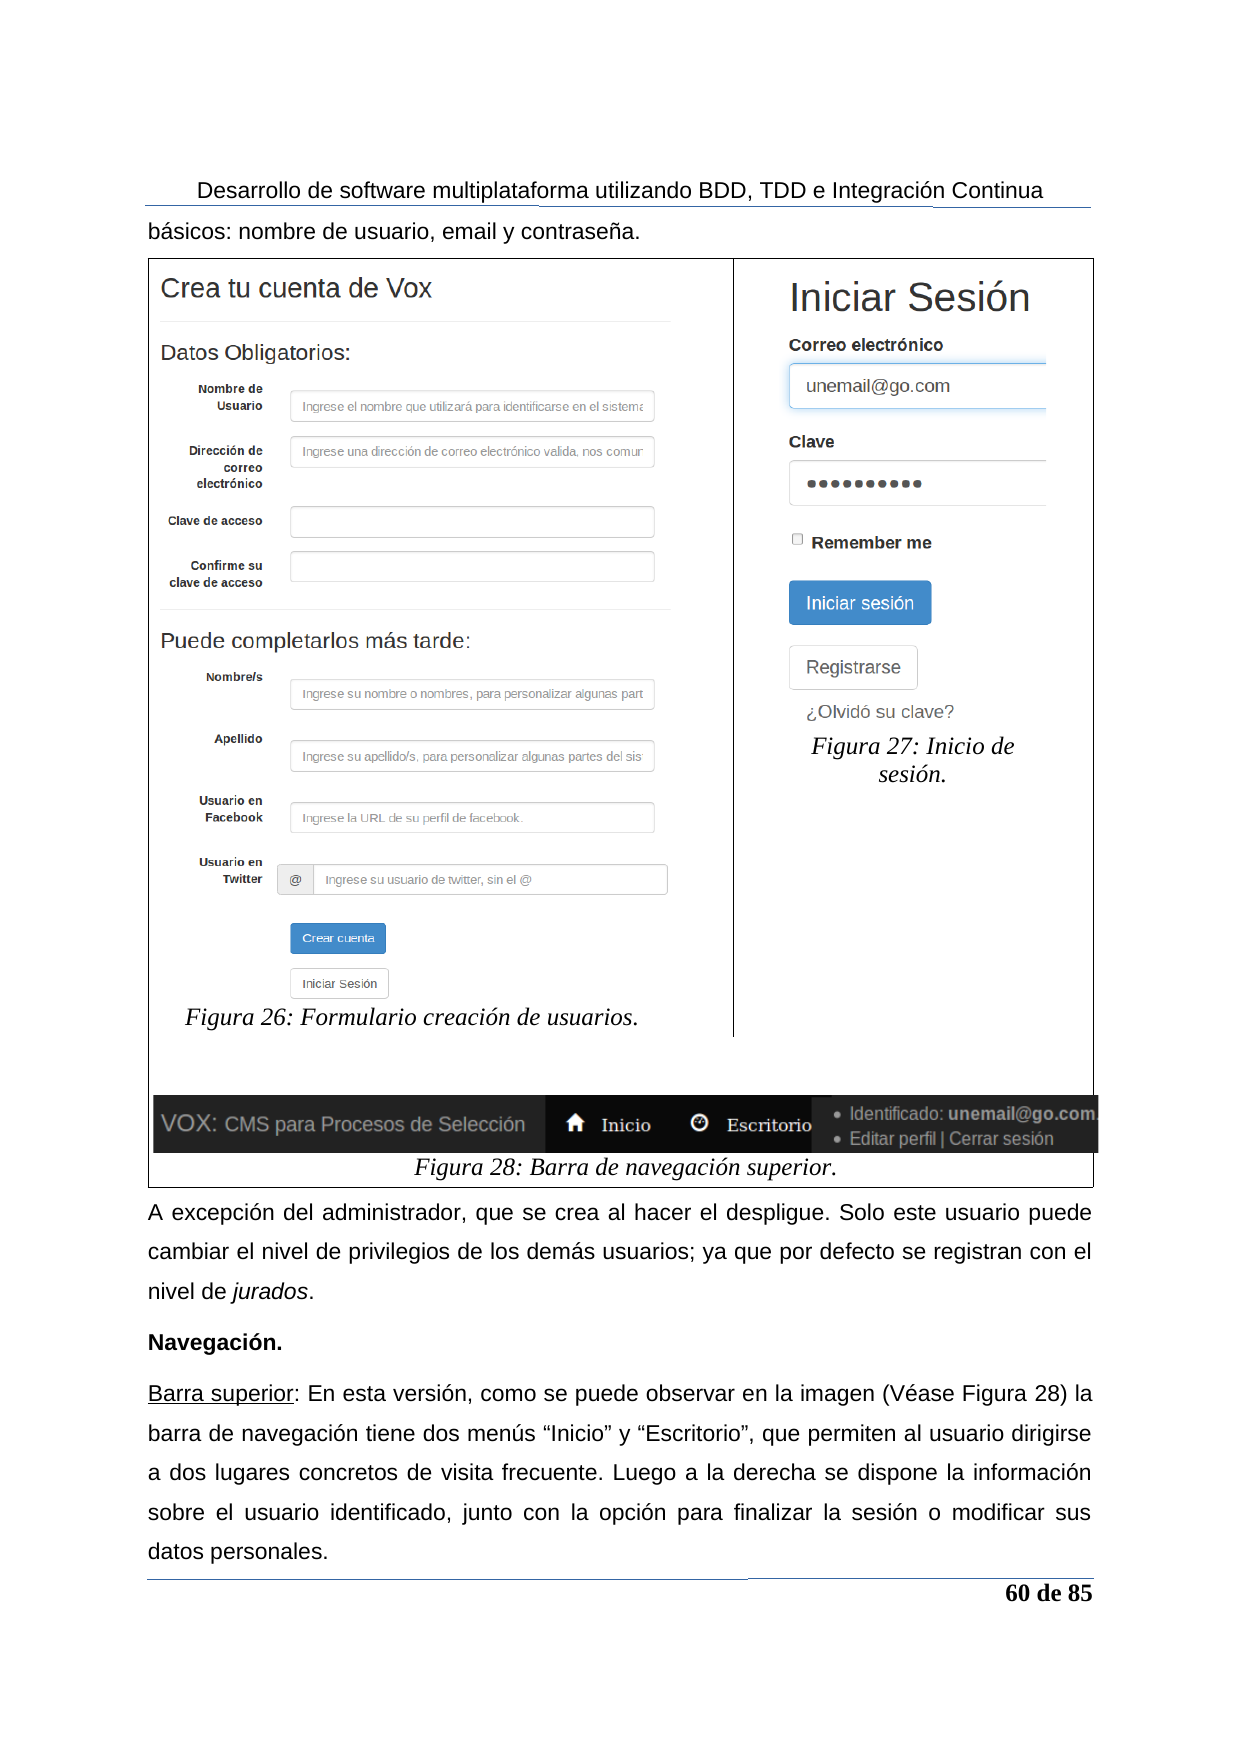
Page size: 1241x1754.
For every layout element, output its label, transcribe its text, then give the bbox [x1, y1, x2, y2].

table_header [149, 259, 733, 1037]
picture [779, 276, 1047, 731]
text Barra superior: En esta versión, como se puede observar en la imagen (Véase Figura 28) la barra de navegación tiene dos menús “Inicio” y “Escritorio”, que permiten al usuario dirigirse a dos lugares concretos de visita frecuente. Luego a la derecha se dispone la información sobre el usuario identificado, junto con la opción para finalizar la sesión o modificar sus datos personales. [148, 1380, 1093, 1564]
picture [153, 1095, 1099, 1153]
text Navegación. [148, 1329, 1093, 1355]
table_header [734, 259, 1093, 1037]
text básicos: nombre de usuario, email y contraseña. [148, 218, 1093, 245]
picture [153, 276, 671, 1002]
text A excepción del administrador, que se crea al hacer el despligue. Solo este usuario puede cambiar el nivel de privilegios de los demás usuarios; ya que por defecto se registran con el nivel de jurados. [148, 1199, 1093, 1304]
table_cell [149, 1077, 1093, 1187]
table_cell [149, 1037, 1093, 1077]
